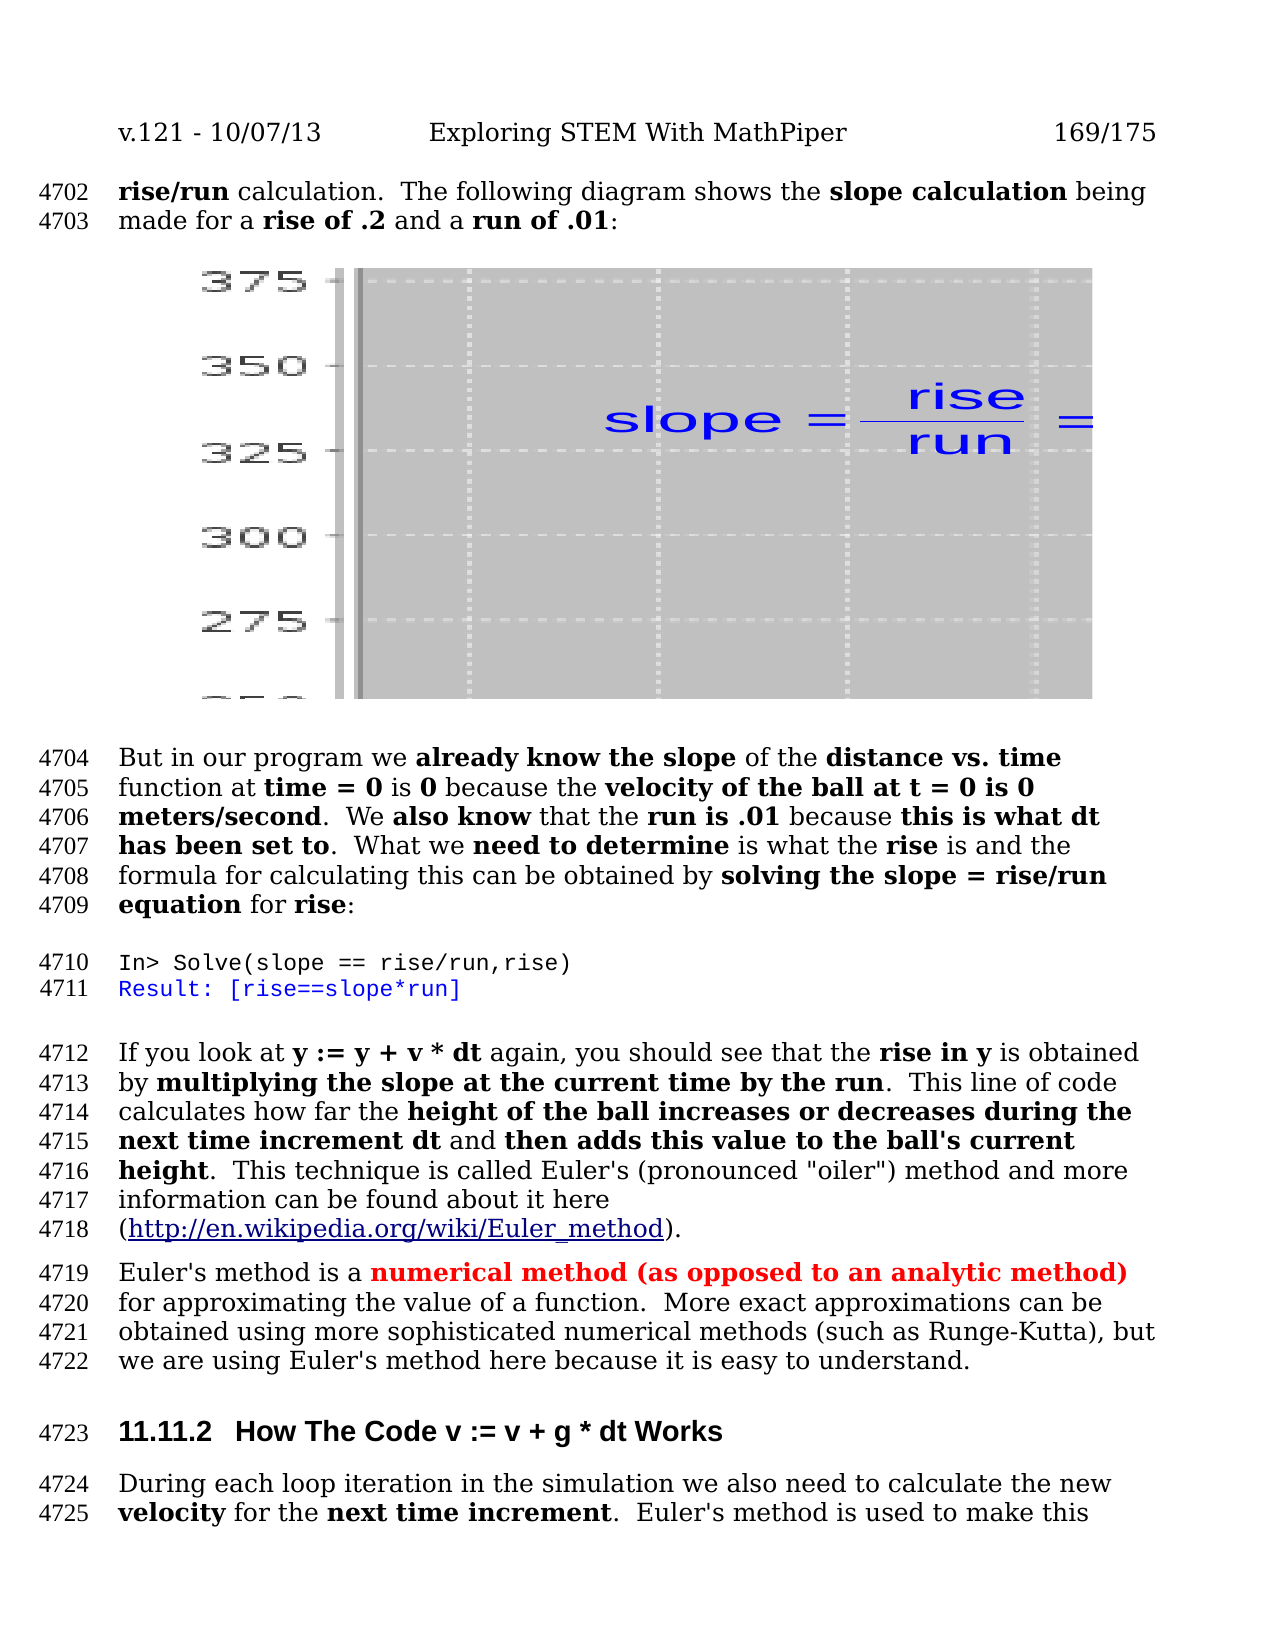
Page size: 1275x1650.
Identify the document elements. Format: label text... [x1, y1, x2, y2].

text If you look at y := y + v * dt again, you should see that the rise in y is obtained by multiplying the slope at the current time by the run. This line of code calculates how far the height of the ball increases or decreases during the next time increment dt and then adds this value to the ball's current height. This technique is called Euler's (pronounced "oiler") method and more information can be found about it here (http://en.wikipedia.org/wiki/Euler_method). [118, 1038, 1157, 1243]
text Euler's method is a numerical method (as opposed to an analytic method) for approximating the value of a function. More exact approximations can be obtained using more sophisticated numerical methods (such as Runge-Kutta), but we are using Euler's method here because it is easy to understand. [118, 1258, 1157, 1375]
text In> Solve(slope == rise/run,rise) [118, 951, 1157, 977]
text During each loop iteration in the simulation we also need to calculate the new velocity for the next time increment. Euler's method is used to make this [118, 1469, 1157, 1527]
text But in our program we already know the slope of the distance vs. time function at time = 0 is 0 because the velocity of the ball at t = 0 is 0 meters/second. We also know that the run is .01 because this is what dt has been set to. What we need to determine is what the rise is and the formula for calculating this can be obtained by solving the slope = rise/run equation for rise: [118, 743, 1157, 919]
subtitle How The Code v := v + g * dt Works [118, 1414, 1157, 1448]
text rise/run calculation. The following diagram shows the slope calculation being made for a rise of .2 and a run of .01: [118, 177, 1157, 236]
text Result: [rise==slope*run] [118, 977, 1157, 1003]
